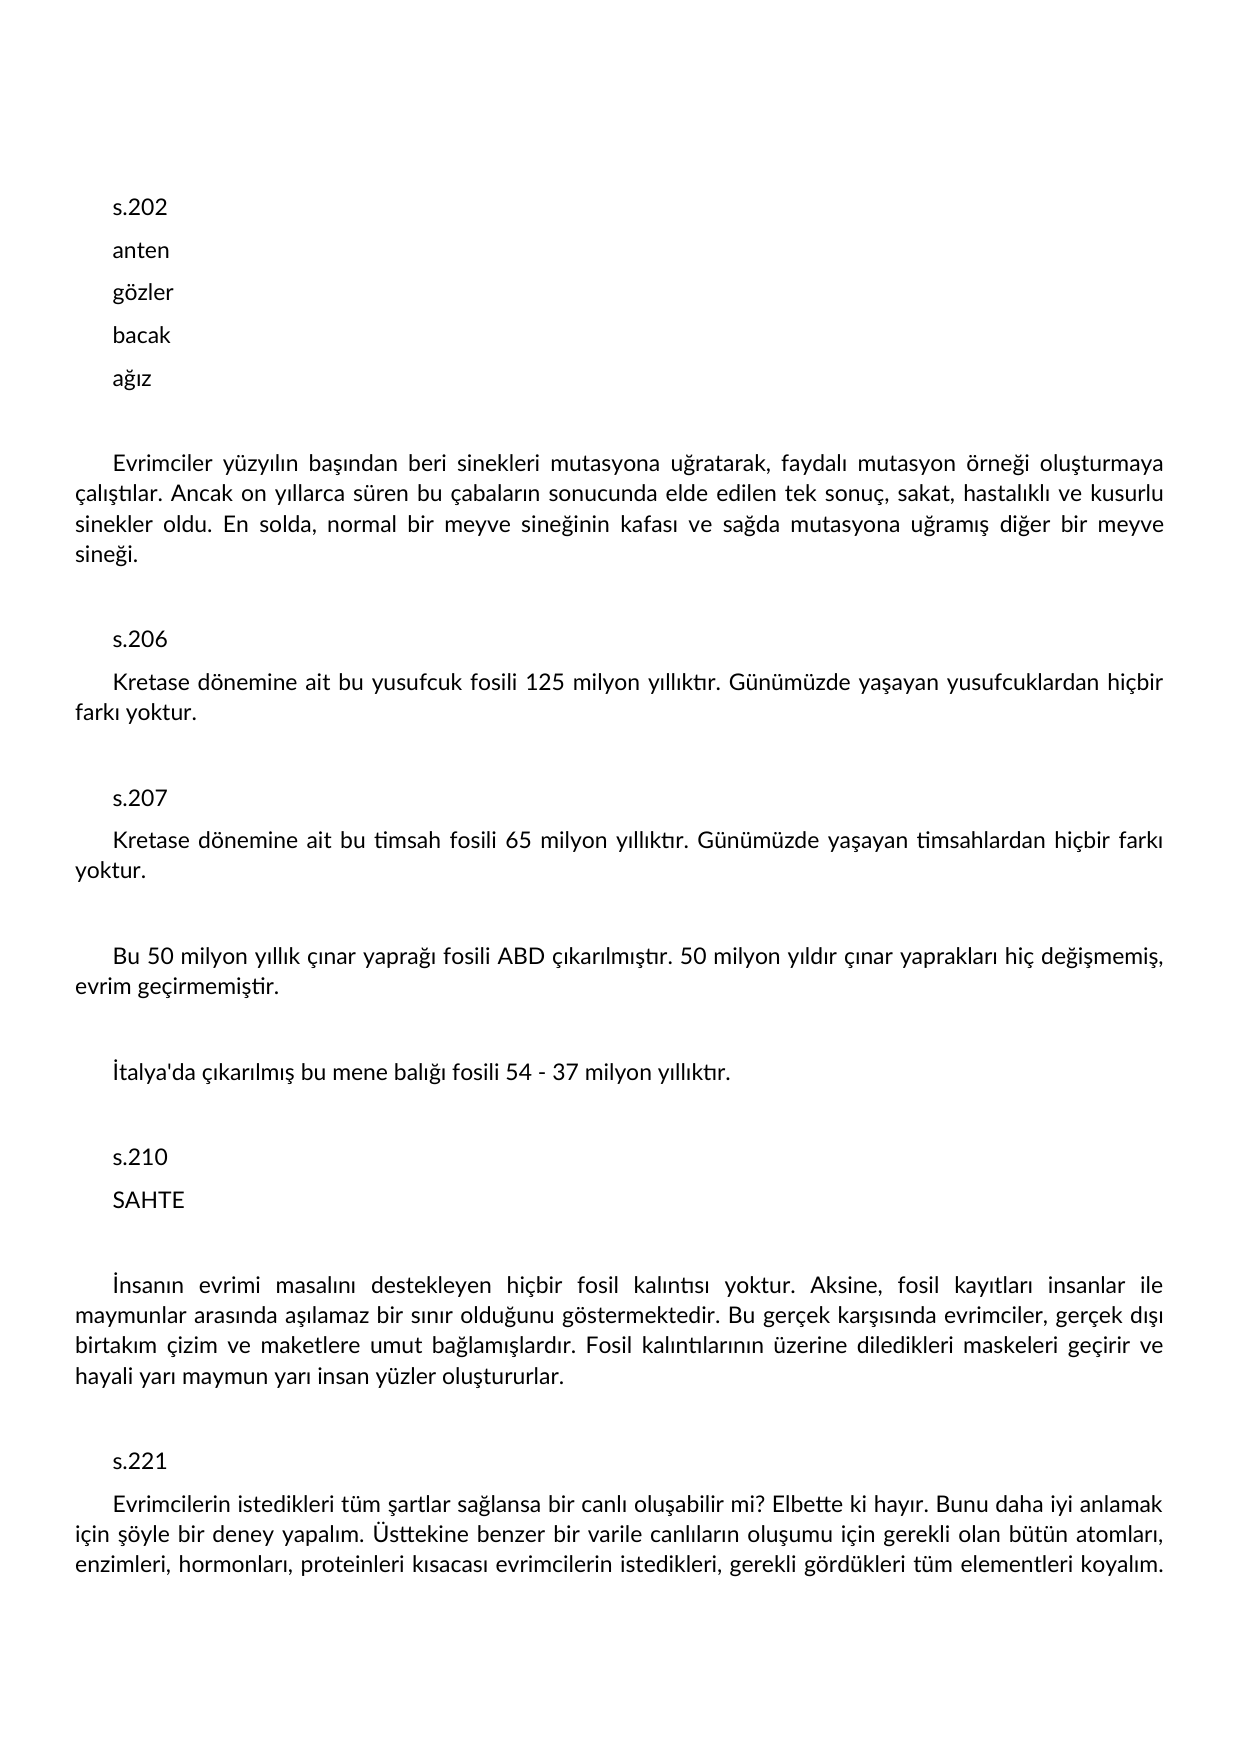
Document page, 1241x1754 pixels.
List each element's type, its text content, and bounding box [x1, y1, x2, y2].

text gözler [75, 278, 1165, 306]
text s.206 [75, 625, 1165, 652]
text Kretase dönemine ait bu timsah fosili 65 milyon yıllıktır. Günümüzde yaşayan timsahlardan hiçbir farkı yoktur. [75, 826, 1165, 884]
text Bu 50 milyon yıllık çınar yaprağı fosili ABD çıkarılmıştır. 50 milyon yıldır çınar yaprakları hiç değişmemiş, evrim geçirmemiştir. [75, 942, 1165, 999]
text ağız [75, 363, 1165, 391]
text anten [75, 235, 1165, 263]
text SAHTE [75, 1185, 1165, 1213]
text Evrimciler yüzyılın başından beri sinekleri mutasyona uğratarak, faydalı mutasyon örneği oluşturmaya çalıştılar. Ancak on yıllarca süren bu çabaların sonucunda elde edilen tek sonuç, sakat, hastalıklı ve kusurlu sinekler oldu. En solda, normal bir meyve sineğinin kafası ve sağda mutasyona uğramış diğer bir meyve sineği. [75, 449, 1165, 567]
text s.221 [75, 1447, 1165, 1474]
text Evrimcilerin istedikleri tüm şartlar sağlansa bir canlı oluşabilir mi? Elbette ki hayır. Bunu daha iyi anlamak için şöyle bir deney yapalım. Üsttekine benzer bir varile canlıların oluşumu için gerekli olan bütün atomları, enzimleri, hormonları, proteinleri kısacası evrimcilerin istedikleri, gerekli gördükleri tüm elementleri koyalım. [75, 1489, 1165, 1577]
text İtalya'da çıkarılmış bu mene balığı fosili 54 - 37 milyon yıllıktır. [75, 1057, 1165, 1085]
text bacak [75, 321, 1165, 348]
text s.207 [75, 783, 1165, 811]
text s.202 [75, 193, 1165, 220]
text Kretase dönemine ait bu yusufcuk fosili 125 milyon yıllıktır. Günümüzde yaşayan yusufcuklardan hiçbir farkı yoktur. [75, 668, 1165, 725]
text İnsanın evrimi masalını destekleyen hiçbir fosil kalıntısı yoktur. Aksine, fosil kayıtları insanlar ile maymunlar arasında aşılamaz bir sınır olduğunu göstermektedir. Bu gerçek karşısında evrimciler, gerçek dışı birtakım çizim ve maketlere umut bağlamışlardır. Fosil kalıntılarının üzerine diledikleri maskeleri geçirir ve hayali yarı maymun yarı insan yüzler oluştururlar. [75, 1271, 1165, 1389]
text s.210 [75, 1143, 1165, 1170]
